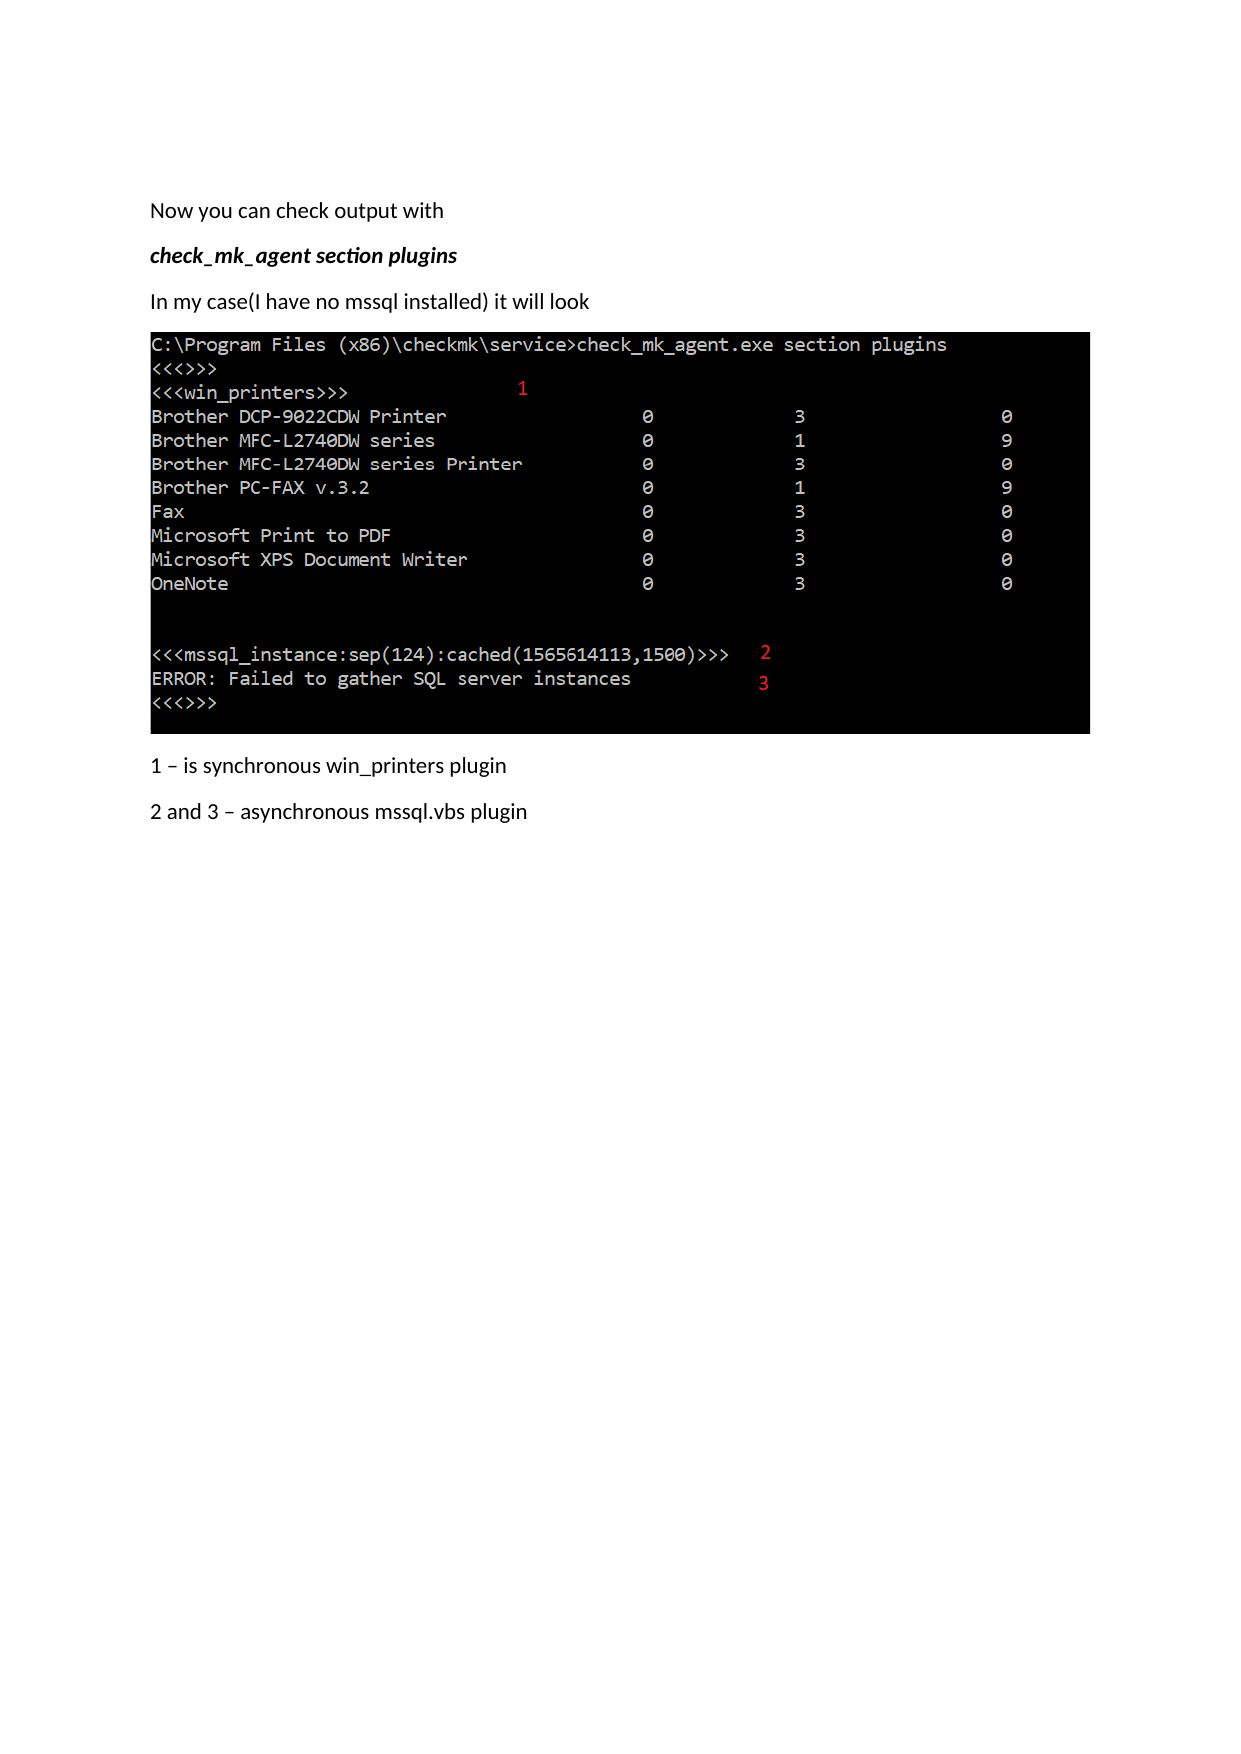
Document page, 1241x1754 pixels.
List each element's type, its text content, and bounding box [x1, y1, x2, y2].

text Now you can check output with [150, 196, 1090, 224]
text 1 – is synchronous win_printers plugin [150, 751, 1090, 779]
text In my case(I have no mssql installed) it will look [150, 287, 1090, 315]
text 2 and 3 – asynchronous mssql.vbs plugin [150, 797, 1090, 825]
text check_mk_agent section plugins [150, 241, 1090, 269]
